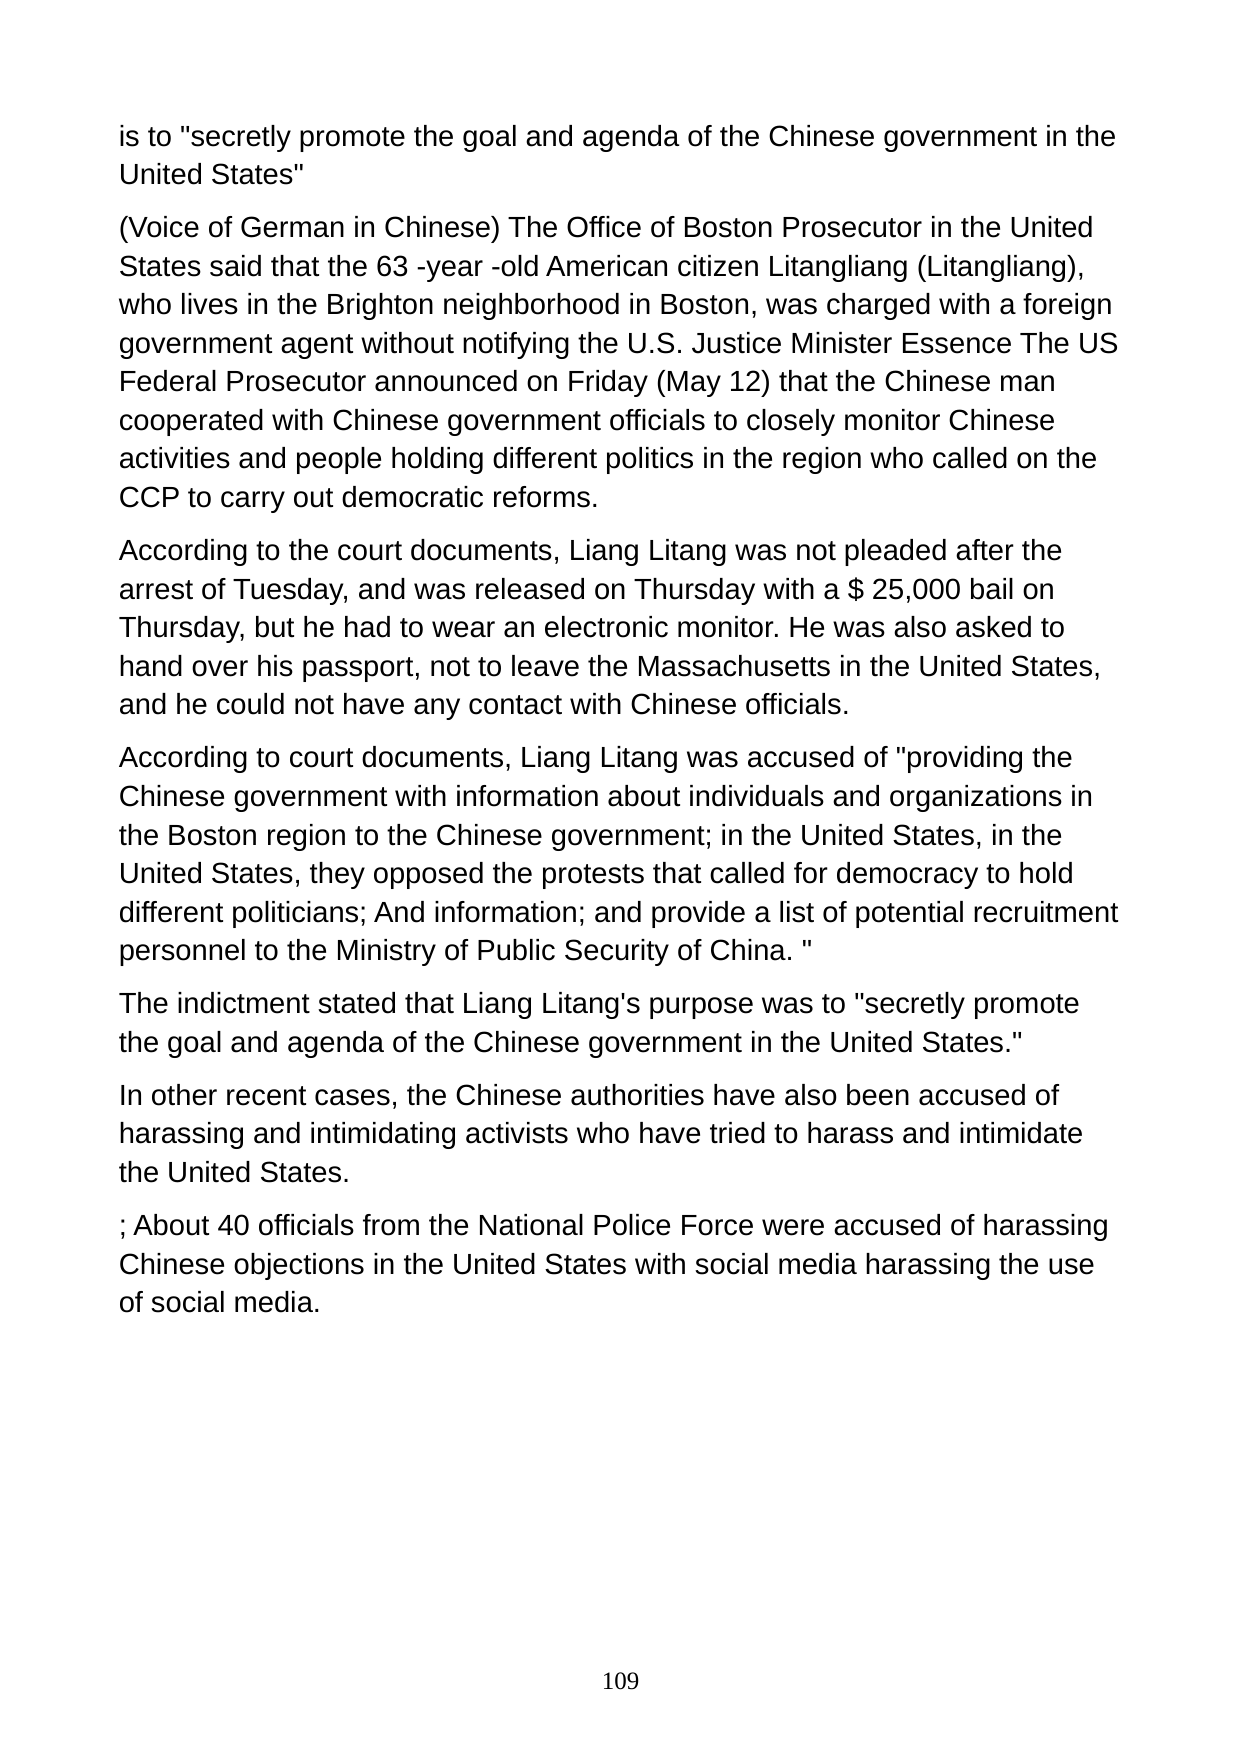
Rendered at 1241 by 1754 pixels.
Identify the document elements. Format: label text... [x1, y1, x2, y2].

text In other recent cases, the Chinese authorities have also been accused of harassing and intimidating activists who have tried to harass and intimidate the United States. [118, 1078, 1122, 1188]
text The indictment stated that Liang Litang's purpose was to "secretly promote the goal and agenda of the Chinese government in the United States." [118, 986, 1122, 1058]
text According to the court documents, Liang Litang was not pleaded after the arrest of Tuesday, and was released on Thursday with a $ 25,000 bail on Thursday, but he had to wear an electronic monitor. He was also asked to hand over his passport, not to leave the Massachusetts in the United States, and he could not have any contact with Chinese officials. [118, 533, 1122, 721]
text According to court documents, Liang Litang was accused of "providing the Chinese government with information about individuals and organizations in the Boston region to the Chinese government; in the United States, in the United States, they opposed the protests that called for democracy to hold different politicians; And information; and provide a list of potential recruitment personnel to the Ministry of Public Security of China. " [118, 740, 1122, 967]
text is to "secretly promote the goal and agenda of the Chinese government in the United States" [118, 118, 1122, 191]
text ; About 40 officials from the National Police Force were accused of harassing Chinese objections in the United States with social media harassing the use of social media. [118, 1208, 1122, 1319]
text (Voice of German in Chinese) The Office of Boston Prosecutor in the United States said that the 63 -year -old American citizen Litangliang (Litangliang), who lives in the Brighton neighborhood in Boston, was charged with a foreign government agent without notifying the U.S. Justice Minister Essence The US Federal Prosecutor announced on Friday (May 12) that the Chinese man cooperated with Chinese government officials to closely monitor Chinese activities and people holding different politics in the region who called on the CCP to carry out democratic reforms. [118, 210, 1122, 513]
